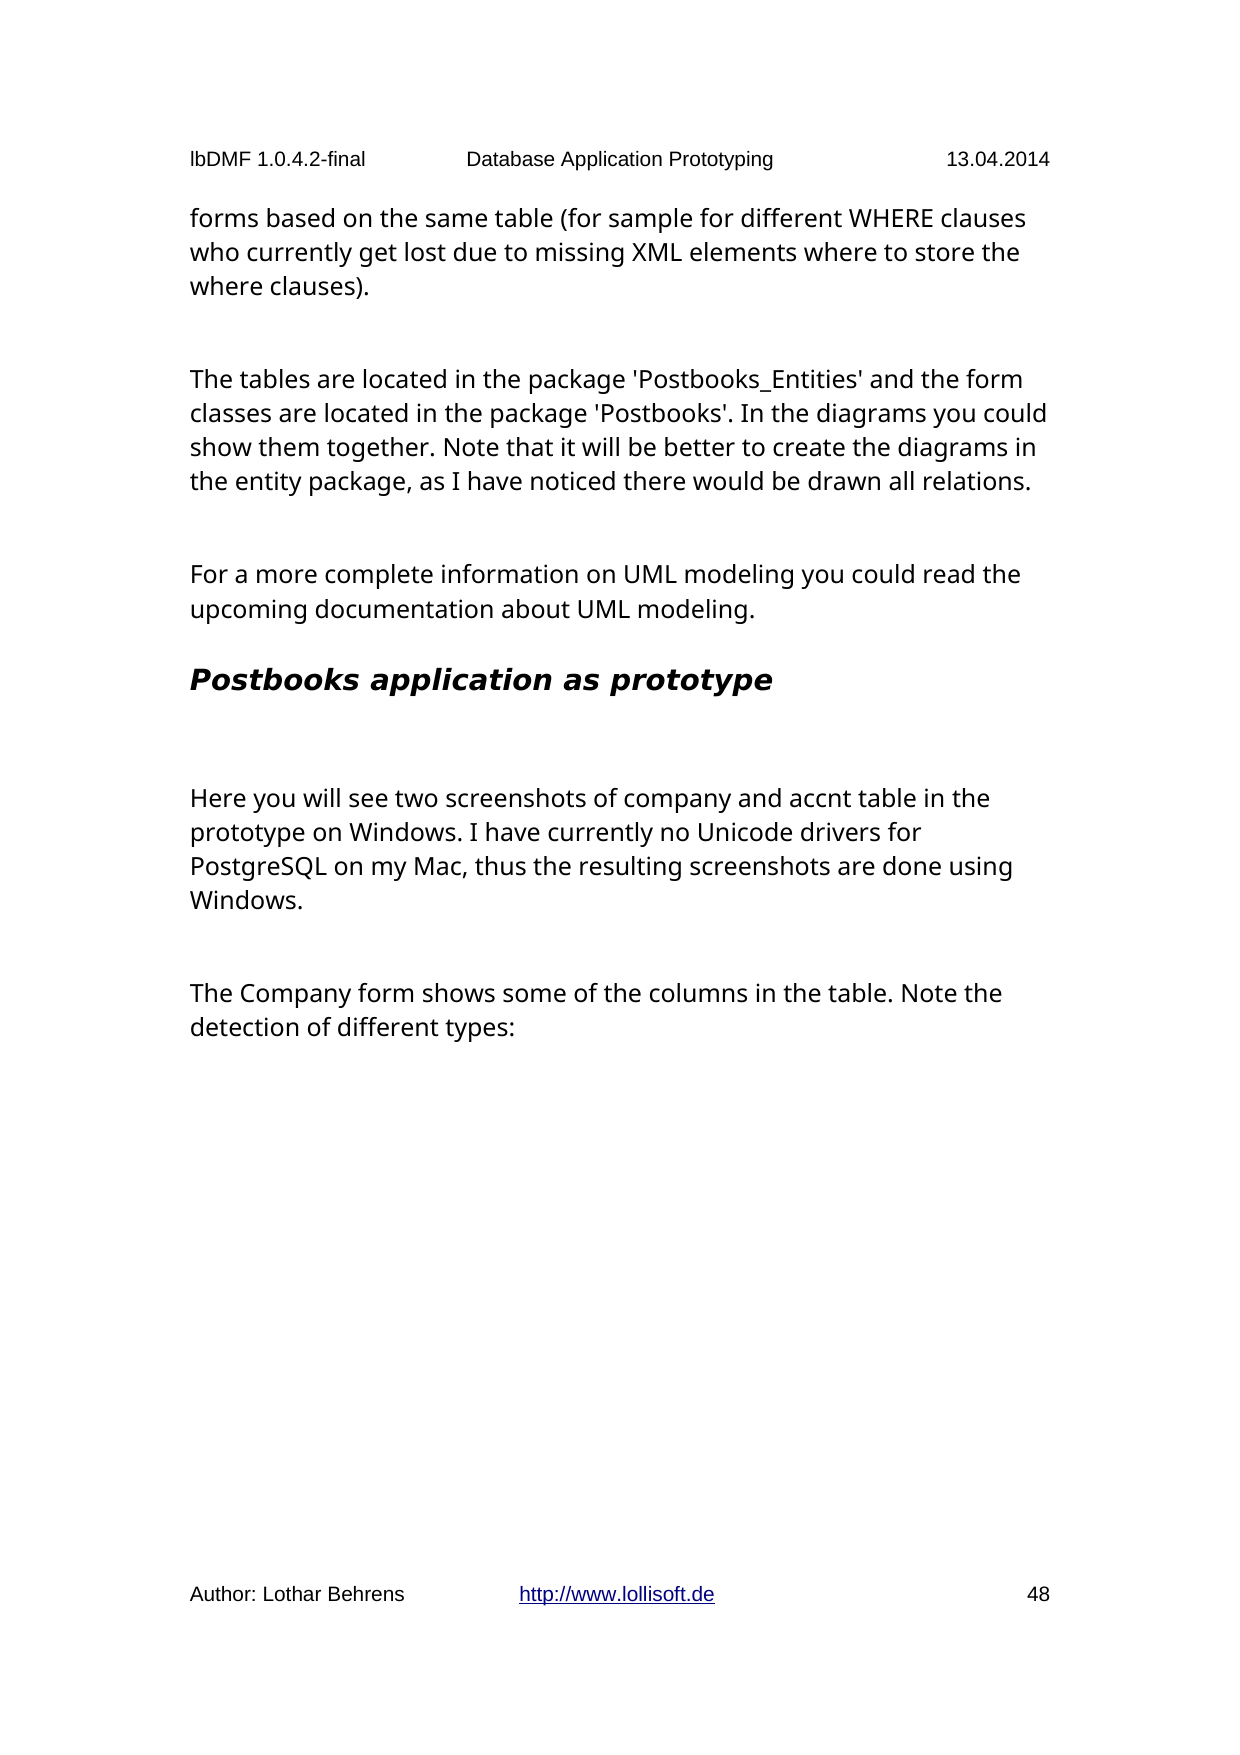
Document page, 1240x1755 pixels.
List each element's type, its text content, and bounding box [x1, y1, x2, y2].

text The Company form shows some of the columns in the table. Note the detection of different types: [189, 976, 1050, 1044]
text forms based on the same table (for sample for different WHERE clauses who currently get lost due to missing XML elements where to store the where clauses). [189, 201, 1050, 303]
subtitle Postbooks application as prototype [189, 663, 1050, 697]
text For a more complete information on UML modeling you could read the upcoming documentation about UML modeling. [189, 557, 1050, 625]
text Here you will see two screenshots of company and accnt table in the prototype on Windows. I have currently no Unicode drivers for PostgreSQL on my Mac, thus the resulting screenshots are done using Windows. [189, 781, 1050, 917]
text The tables are located in the package 'Postbooks_Entities' and the form classes are located in the package 'Postbooks'. In the diagrams you could show them together. Note that it will be better to create the diagrams in the entity package, as I have noticed there would be drawn all relations. [189, 362, 1050, 498]
